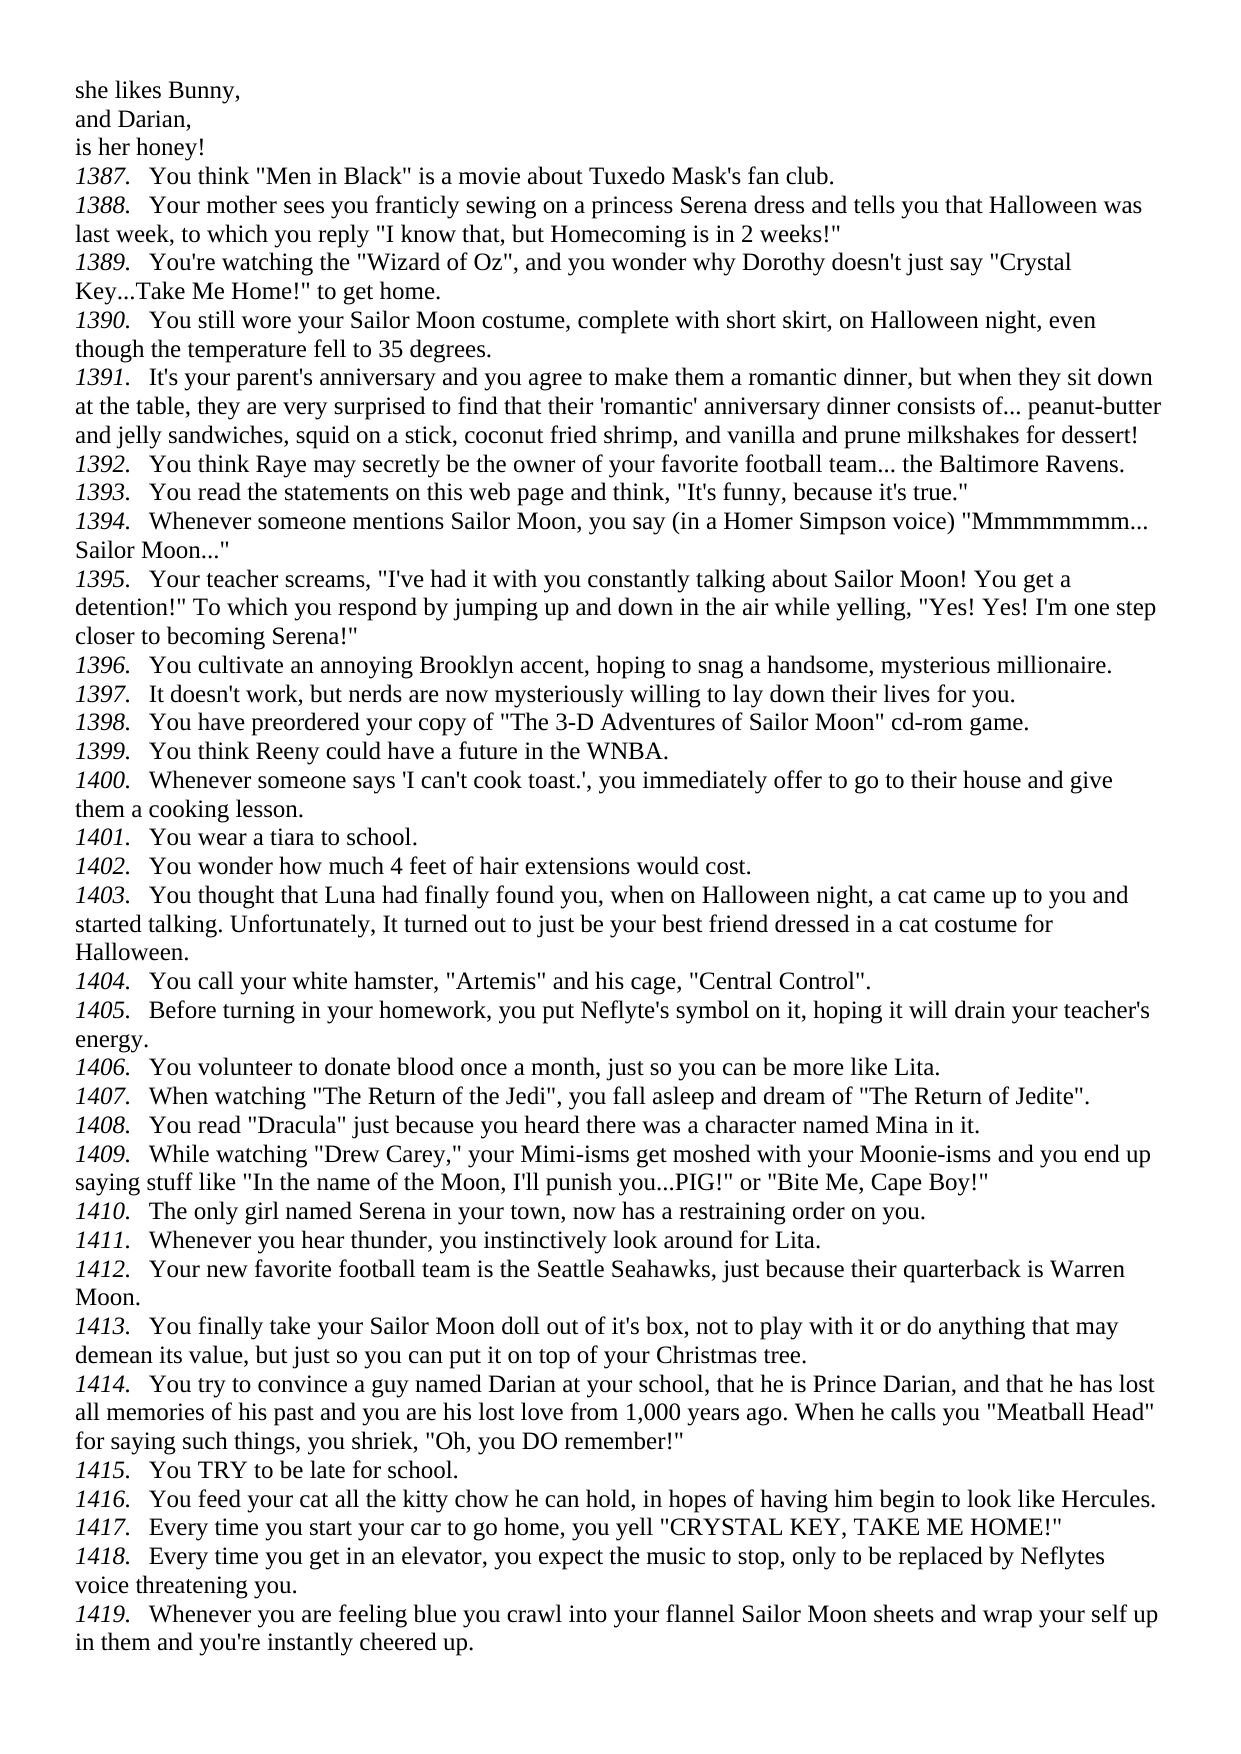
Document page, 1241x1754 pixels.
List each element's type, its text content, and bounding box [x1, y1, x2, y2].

list Whenever someone says 'I can't cook toast.', you immediately offer to go to their house and give them a cooking lesson. [75, 765, 1165, 822]
list Whenever you are feeling blue you crawl into your flannel Sailor Moon sheets and wrap your self up in them and you're instantly cheered up. [75, 1599, 1165, 1656]
list You volunteer to donate blood once a month, just so you can be more like Lita. [75, 1052, 1165, 1081]
list Whenever someone mentions Sailor Moon, you say (in a Homer Simpson voice) "Mmmmmmmm... Sailor Moon..." [75, 506, 1165, 564]
list Your new favorite football team is the Seattle Seahawks, just because their quarterback is Warren Moon. [75, 1254, 1165, 1311]
list You think "Men in Black" is a movie about Tuxedo Mask's fan club. [75, 161, 1165, 190]
list You finally take your Sailor Moon doll out of it's box, not to play with it or do anything that may demean its value, but just so you can put it on top of your Christmas tree. [75, 1311, 1165, 1369]
list You wonder how much 4 feet of hair extensions would cost. [75, 851, 1165, 880]
list It's your parent's anniversary and you agree to make them a romantic dinner, but when they sit down at the table, they are very surprised to find that their 'romantic' anniversary dinner consists of... peanut-butter and jelly sandwiches, squid on a stick, coconut fried shrimp, and vanilla and prune milkshakes for dessert! [75, 362, 1165, 449]
list You feed your cat all the kitty chow he can hold, in hopes of having him begin to look like Hercules. [75, 1484, 1165, 1512]
list Every time you get in an elevator, you expect the music to stop, only to be replaced by Neflytes voice threatening you. [75, 1541, 1165, 1599]
list You TRY to be late for school. [75, 1455, 1165, 1484]
list The only girl named Serena in your town, now has a restraining order on you. [75, 1196, 1165, 1225]
list Whenever you hear thunder, you instinctively look around for Lita. [75, 1225, 1165, 1254]
list You have preordered your copy of "The 3-D Adventures of Sailor Moon" cd-rom game. [75, 707, 1165, 736]
list You try to convince a guy named Darian at your school, that he is Prince Darian, and that he has lost all memories of his past and you are his lost love from 1,000 years ago. When he calls you "Meatball Head" for saying such things, you shriek, "Oh, you DO remember!" [75, 1369, 1165, 1455]
list You read the statements on this web page and think, "It's funny, because it's true." [75, 477, 1165, 506]
list You thought that Luna had finally found you, when on Halloween night, a cat came up to you and started talking. Unfortunately, It turned out to just be your best friend dressed in a cat costume for Halloween. [75, 880, 1165, 966]
list You think Reeny could have a future in the WNBA. [75, 736, 1165, 765]
list You think Raye may secretly be the owner of your favorite football team... the Baltimore Ravens. [75, 449, 1165, 477]
list Every time you start your car to go home, you yell "CRYSTAL KEY, TAKE ME HOME!" [75, 1512, 1165, 1541]
list You still wore your Sailor Moon costume, complete with short skirt, on Halloween night, even though the temperature fell to 35 degrees. [75, 305, 1165, 362]
list You're watching the "Wizard of Oz", and you wonder why Dorothy doesn't just say "Crystal Key...Take Me Home!" to get home. [75, 247, 1165, 305]
list When watching "The Return of the Jedi", you fall asleep and dream of "The Return of Jedite". [75, 1081, 1165, 1110]
list It doesn't work, but nerds are now mysteriously willing to lay down their lives for you. [75, 679, 1165, 707]
list You wear a tiara to school. [75, 822, 1165, 851]
list You cultivate an annoying Brooklyn accent, hoping to snag a handsome, mysterious millionaire. [75, 650, 1165, 679]
list Your teacher screams, "I've had it with you constantly talking about Sailor Moon! You get a detention!" To which you respond by jumping up and down in the air while yelling, "Yes! Yes! I'm one step closer to becoming Serena!" [75, 564, 1165, 650]
list While watching "Drew Carey," your Mimi-isms get moshed with your Moonie-isms and you end up saying stuff like "In the name of the Moon, I'll punish you...PIG!" or "Bite Me, Cape Boy!" [75, 1139, 1165, 1196]
list she likes Bunny, and Darian, is her honey! [75, 75, 1165, 161]
list Before turning in your homework, you put Neflyte's symbol on it, hoping it will drain your teacher's energy. [75, 995, 1165, 1052]
list You read "Dracula" just because you heard there was a character named Mina in it. [75, 1110, 1165, 1139]
list Your mother sees you franticly sewing on a princess Serena dress and tells you that Halloween was last week, to which you reply "I know that, but Homecoming is in 2 weeks!" [75, 190, 1165, 247]
list You call your white hamster, "Artemis" and his cage, "Central Control". [75, 966, 1165, 995]
